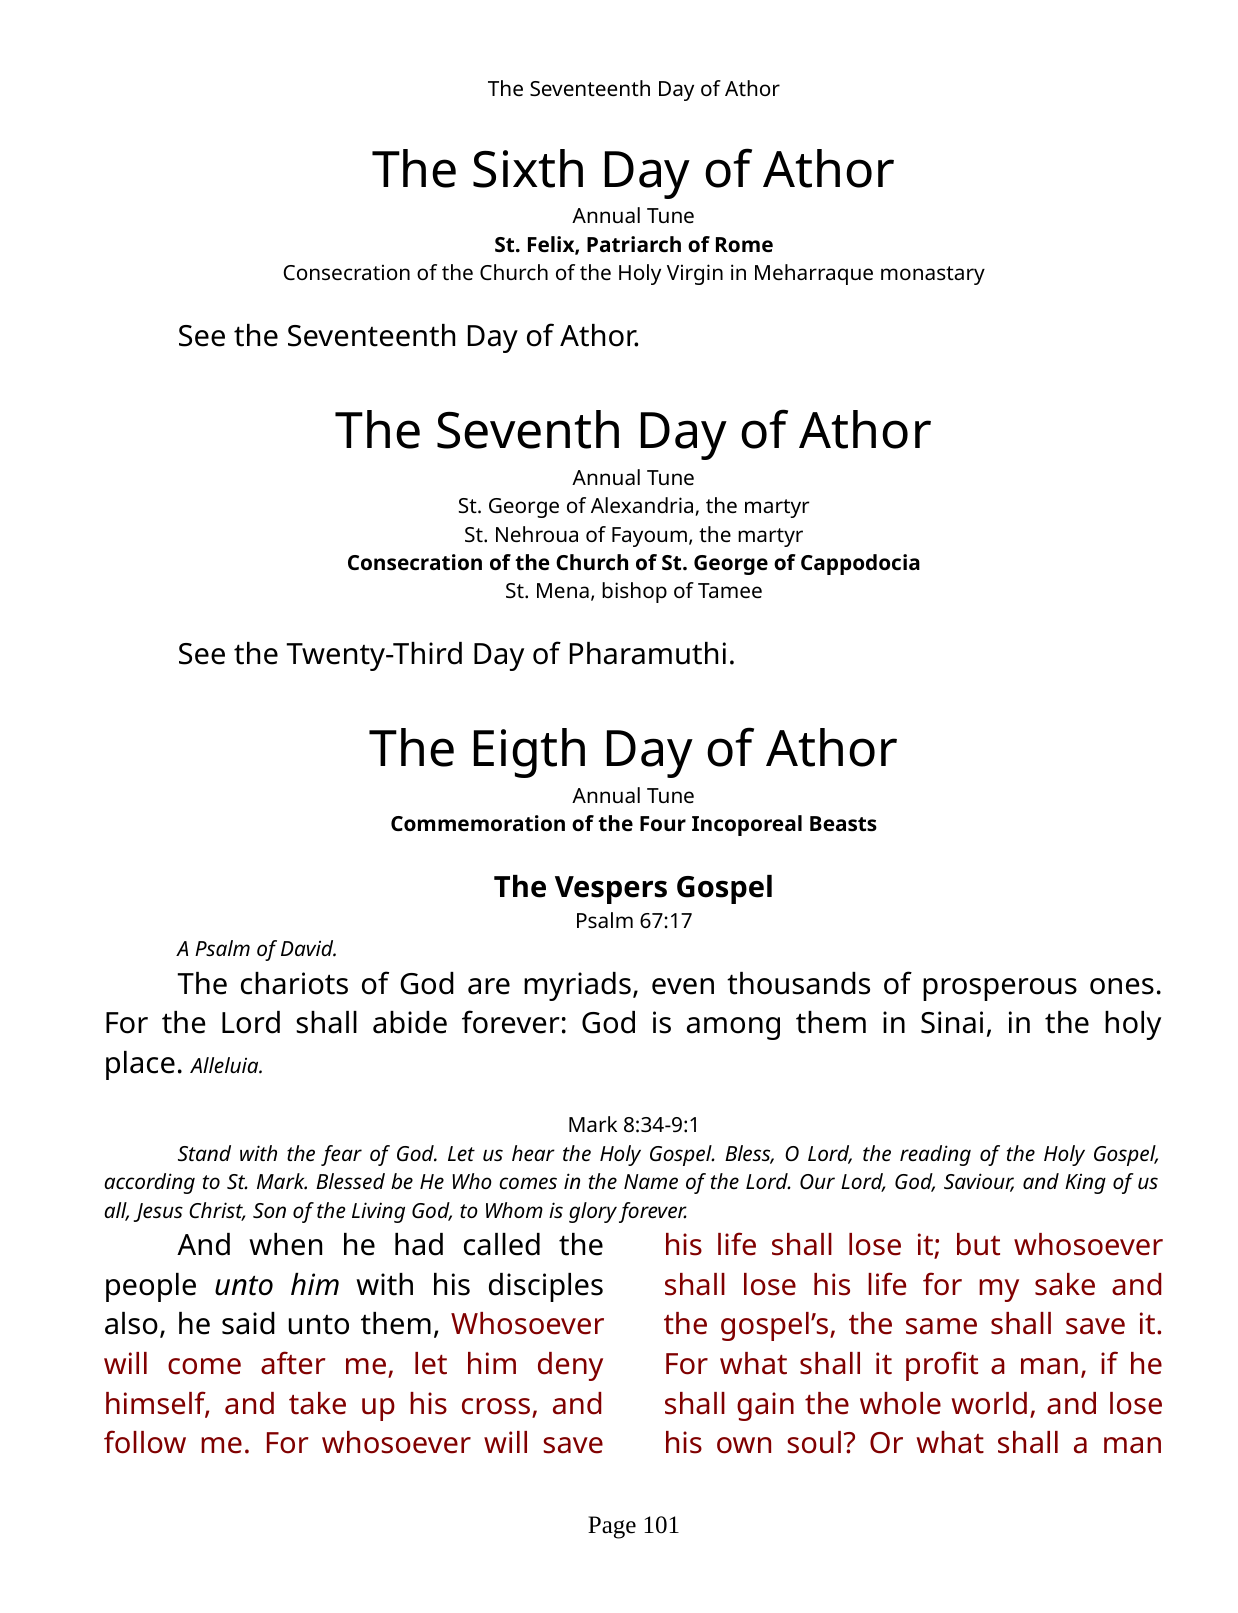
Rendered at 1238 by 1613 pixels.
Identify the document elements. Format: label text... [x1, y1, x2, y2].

text The Seventh Day of Athor [103, 395, 1164, 463]
text Annual Tune [103, 463, 1164, 491]
text See the Seventeenth Day of Athor. [103, 315, 1164, 355]
text Consecration of the Church of St. George of Cappodocia [103, 548, 1164, 577]
text his life shall lose it; but whosoever shall lose his life for my sake and the gospel’s, the same shall save it. For what shall it profit a man, if he shall gain the whole world, and lose his own soul? Or what shall a man [663, 1224, 1164, 1462]
text Mark 8:34-9:1 [103, 1110, 1164, 1139]
text Stand with the fear of God. Let us hear the Holy Gospel. Bless, O Lord, the reading of the Holy Gospel, according to St. Mark. Blessed be He Who comes in the Name of the Lord. Our Lord, God, Saviour, and King of us all, Jesus Christ, Son of the Living God, to Whom is glory forever. [103, 1139, 1164, 1224]
text The Eigth Day of Athor [103, 713, 1164, 781]
text Annual Tune [103, 781, 1164, 809]
text St. Mena, bishop of Tamee [103, 577, 1164, 605]
text The Vespers Gospel [103, 866, 1164, 906]
text Consecration of the Church of the Holy Virgin in Meharraque monastary [103, 258, 1164, 287]
text A Psalm of David. [103, 934, 1164, 963]
text Psalm 67:17 [103, 906, 1164, 934]
text Commemoration of the Four Incoporeal Beasts [103, 809, 1164, 838]
text St. George of Alexandria, the martyr [103, 491, 1164, 520]
text The chariots of God are myriads, even thousands of prosperous ones. For the Lord shall abide forever: God is among them in Sinai, in the holy place. Alleluia. [103, 963, 1164, 1082]
text See the Twenty-Third Day of Pharamuthi. [103, 633, 1164, 673]
text Annual Tune [103, 202, 1164, 230]
text And when he had called the people unto him with his disciples also, he said unto them, Whosoever will come after me, let him deny himself, and take up his cross, and follow me. For whosoever will save [103, 1224, 604, 1462]
text The Sixth Day of Athor [103, 133, 1164, 202]
text St. Nehroua of Fayoum, the martyr [103, 520, 1164, 548]
text The Seventeenth Day of Athor [102, 74, 1165, 102]
text St. Felix, Patriarch of Rome [103, 230, 1164, 258]
